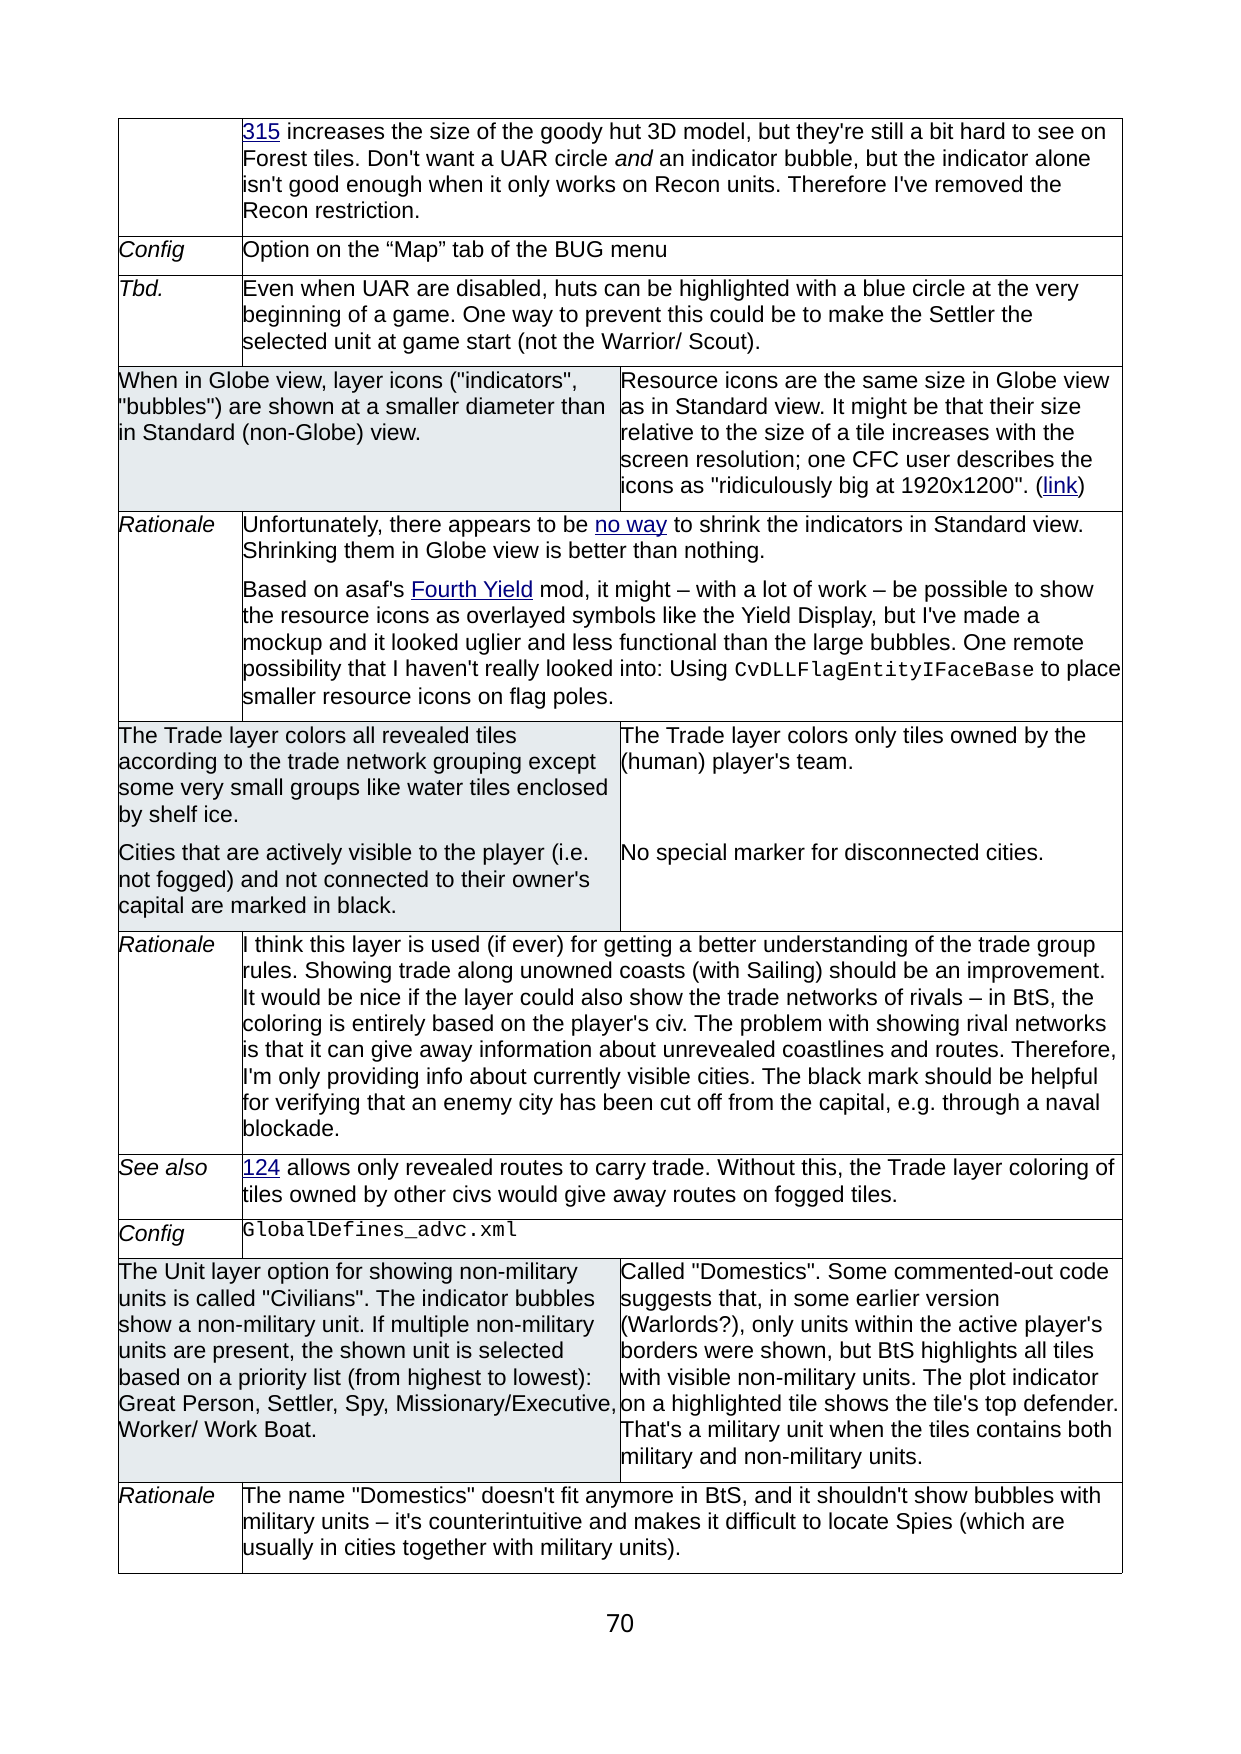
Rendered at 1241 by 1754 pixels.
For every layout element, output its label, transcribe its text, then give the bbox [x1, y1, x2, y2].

table_cell Rationale [119, 1483, 242, 1573]
table_cell Config [119, 1220, 242, 1258]
table_cell The Trade layer colors only tiles owned by the (human) player's team. No special marker for disconnected cities. [621, 722, 1122, 931]
table_cell GlobalDefines_advc.xml [243, 1220, 1122, 1258]
table_cell See also [119, 1155, 242, 1219]
table_cell Config [119, 237, 242, 275]
table_cell 124 allows only revealed routes to carry trade. Without this, the Trade layer coloring of tiles owned by other civs would give away routes on fogged tiles. [243, 1155, 1122, 1219]
table_cell Resource icons are the same size in Globe view as in Standard view. It might be that their size relative to the size of a tile increases with the screen resolution; one CFC user describes the icons as "ridiculously big at 1920x1200". (link) [621, 367, 1122, 511]
table_cell I think this layer is used (if ever) for getting a better understanding of the trade group rules. Showing trade along unowned coasts (with Sailing) should be an improvement. It would be nice if the layer could also show the trade networks of rivals – in BtS, the coloring is entirely based on the player's civ. The problem with showing rival networks is that it can give away information about unrevealed coastlines and routes. Therefore, I'm only providing info about currently visible cities. The black mark should be helpful for verifying that an enemy city has been cut off from the capital, e.g. through a naval blockade. [243, 932, 1122, 1154]
table_cell Option on the “Map” tab of the BUG menu [243, 237, 1122, 275]
table_cell Even when UAR are disabled, huts can be highlighted with a blue circle at the very beginning of a game. One way to prevent this could be to make the Settler the selected unit at game start (not the Warrior/ Scout). [243, 276, 1122, 366]
table_cell Rationale [119, 512, 242, 721]
table_cell [119, 119, 242, 236]
table_cell The Trade layer colors all revealed tiles according to the trade network grouping except some very small groups like water tiles enclosed by shelf ice. Cities that are actively visible to the player (i.e. not fogged) and not connected to their owner's capital are marked in black. [119, 722, 620, 931]
table_cell Tbd. [119, 276, 242, 366]
table_cell The Unit layer option for showing non-military units is called "Civilians". The indicator bubbles show a non-military unit. If multiple non-military units are present, the shown unit is selected based on a priority list (from highest to lowest): Great Person, Settler, Spy, Missionary/Executive, Worker/ Work Boat. [119, 1259, 620, 1482]
table_cell When in Globe view, layer icons ("indicators", "bubbles") are shown at a smaller diameter than in Standard (non-Globe) view. [119, 367, 620, 511]
table_cell 315 increases the size of the goody hut 3D model, but they're still a bit hard to see on Forest tiles. Don't want a UAR circle and an indicator bubble, but the indicator alone isn't good enough when it only works on Recon units. Therefore I've removed the Recon restriction. [243, 119, 1122, 236]
table_cell The name "Domestics" doesn't fit anymore in BtS, and it shouldn't show bubbles with military units – it's counterintuitive and makes it difficult to locate Spies (which are usually in cities together with military units). [243, 1483, 1122, 1573]
table_cell Called "Domestics". Some commented-out code suggests that, in some earlier version (Warlords?), only units within the active player's borders were shown, but BtS highlights all tiles with visible non-military units. The plot indicator on a highlighted tile shows the tile's top defender. That's a military unit when the tiles contains both military and non-military units. [621, 1259, 1122, 1482]
table_cell Rationale [119, 932, 242, 1154]
table_cell Unfortunately, there appears to be no way to shrink the indicators in Standard view. Shrinking them in Globe view is better than nothing. Based on asaf's Fourth Yield mod, it might – with a lot of work – be possible to show the resource icons as overlayed symbols like the Yield Display, but I've made a mockup and it looked uglier and less functional than the large bubbles. One remote possibility that I haven't really looked into: Using CvDLLFlagEntityIFaceBase to place smaller resource icons on flag poles. [243, 512, 1122, 721]
